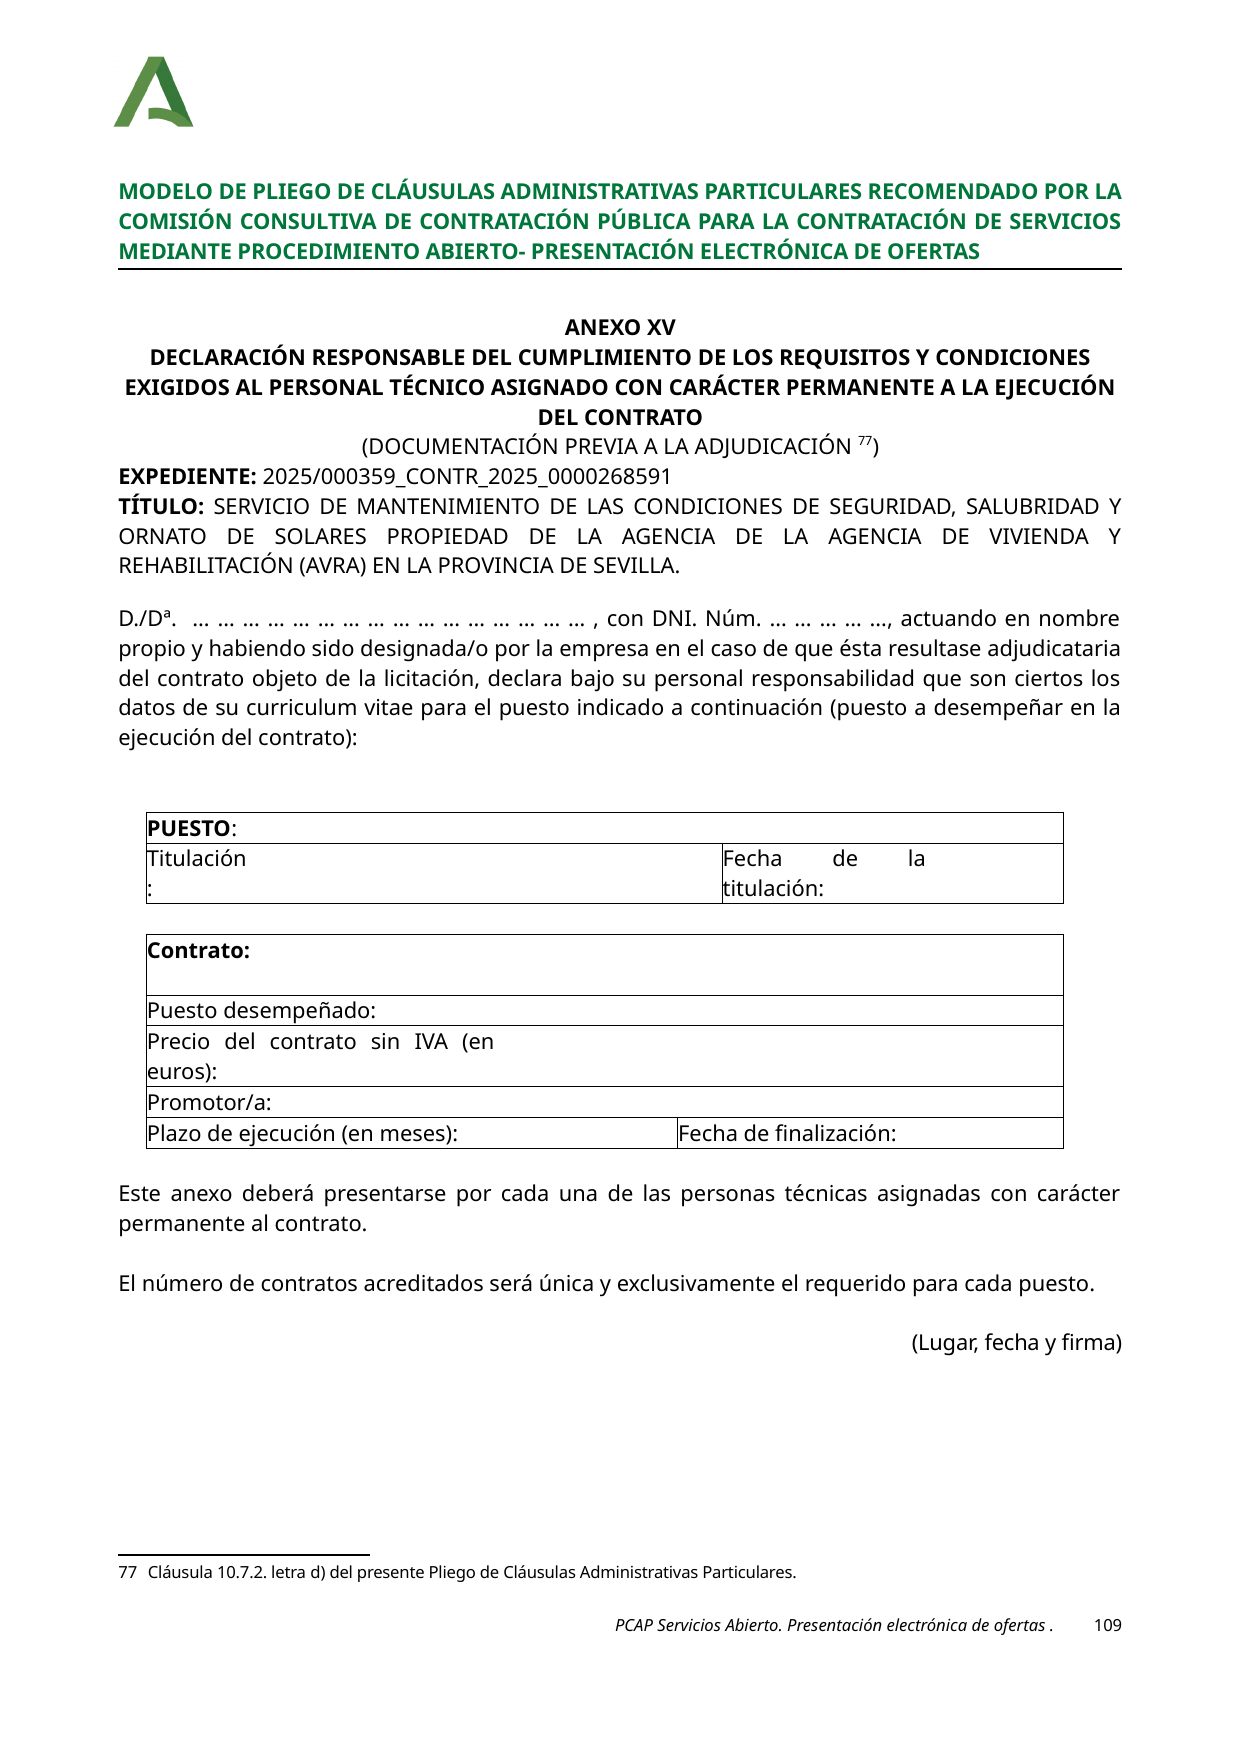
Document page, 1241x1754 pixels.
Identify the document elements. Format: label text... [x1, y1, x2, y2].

table_cell Titulación: [147, 844, 251, 903]
table_cell [495, 935, 1063, 994]
text TÍTULO: SERVICIO DE MANTENIMIENTO DE LAS CONDICIONES DE SEGURIDAD, SALUBRIDAD Y ORNATO DE SOLARES PROPIEDAD DE LA AGENCIA DE LA AGENCIA DE VIVIENDA Y REHABILITACIÓN (AVRA) EN LA PROVINCIA DE SEVILLA. [118, 491, 1122, 580]
text (Lugar, fecha y firma) [118, 1327, 1122, 1359]
text El número de contratos acreditados será única y exclusivamente el requerido para cada puesto. [118, 1268, 1122, 1298]
text Este anexo deberá presentarse por cada una de las personas técnicas asignadas con carácter permanente al contrato. [118, 1178, 1122, 1238]
table_cell Precio del contrato sin IVA (en euros): [147, 1026, 495, 1086]
table_cell Promotor/a: [147, 1087, 495, 1117]
table_cell Contrato: [147, 935, 495, 994]
table_cell [495, 1026, 1063, 1086]
text EXPEDIENTE: 2025/000359_CONTR_2025_0000268591 [118, 461, 1122, 491]
text (DOCUMENTACIÓN PREVIA A LA ADJUDICACIÓN ) [118, 431, 1122, 461]
table_header [251, 813, 1063, 842]
text MODELO DE PLIEGO DE CLÁUSULAS ADMINISTRATIVAS PARTICULARES RECOMENDADO POR LA COMISIÓN CONSULTIVA DE CONTRATACIÓN PÚBLICA PARA LA CONTRATACIÓN DE SERVICIOS MEDIANTE PROCEDIMIENTO ABIERTO- PRESENTACIÓN ELECTRÓNICA DE OFERTAS [118, 176, 1122, 268]
table_header PUESTO: [147, 813, 251, 842]
table_cell Puesto desempeñado: [147, 996, 495, 1025]
table_cell Plazo de ejecución (en meses): [147, 1118, 495, 1148]
table_cell Fecha de la titulación: [723, 844, 926, 903]
picture [109, 52, 198, 131]
table_cell [926, 844, 1063, 903]
table_cell [495, 1087, 1063, 1117]
table_cell [495, 1118, 677, 1148]
text DECLARACIÓN RESPONSABLE DEL CUMPLIMIENTO DE LOS REQUISITOS Y CONDICIONES EXIGIDOS AL PERSONAL TÉCNICO ASIGNADO CON CARÁCTER PERMANENTE A LA EJECUCIÓN DEL CONTRATO [118, 342, 1122, 431]
text Cláusula 10.7.2. letra d) del presente Pliego de Cláusulas Administrativas Particulares. [118, 1561, 1122, 1584]
table_cell [147, 904, 1064, 934]
table_cell [495, 996, 1063, 1025]
text D./Dª. … … … … … … … … … … … … … … … … , con DNI. Núm. … … … … …, actuando en nombre propio y habiendo sido designada/o por la empresa en el caso de que ésta resultase adjudicataria del contrato objeto de la licitación, declara bajo su personal responsabilidad que son ciertos los datos de su curriculum vitae para el puesto indicado a continuación (puesto a desempeñar en la ejecución del contrato): [118, 603, 1122, 752]
table_cell Fecha de finalización: [678, 1118, 926, 1148]
table_cell [251, 844, 722, 903]
table_cell [926, 1118, 1063, 1148]
text ANEXO XV [118, 312, 1122, 342]
